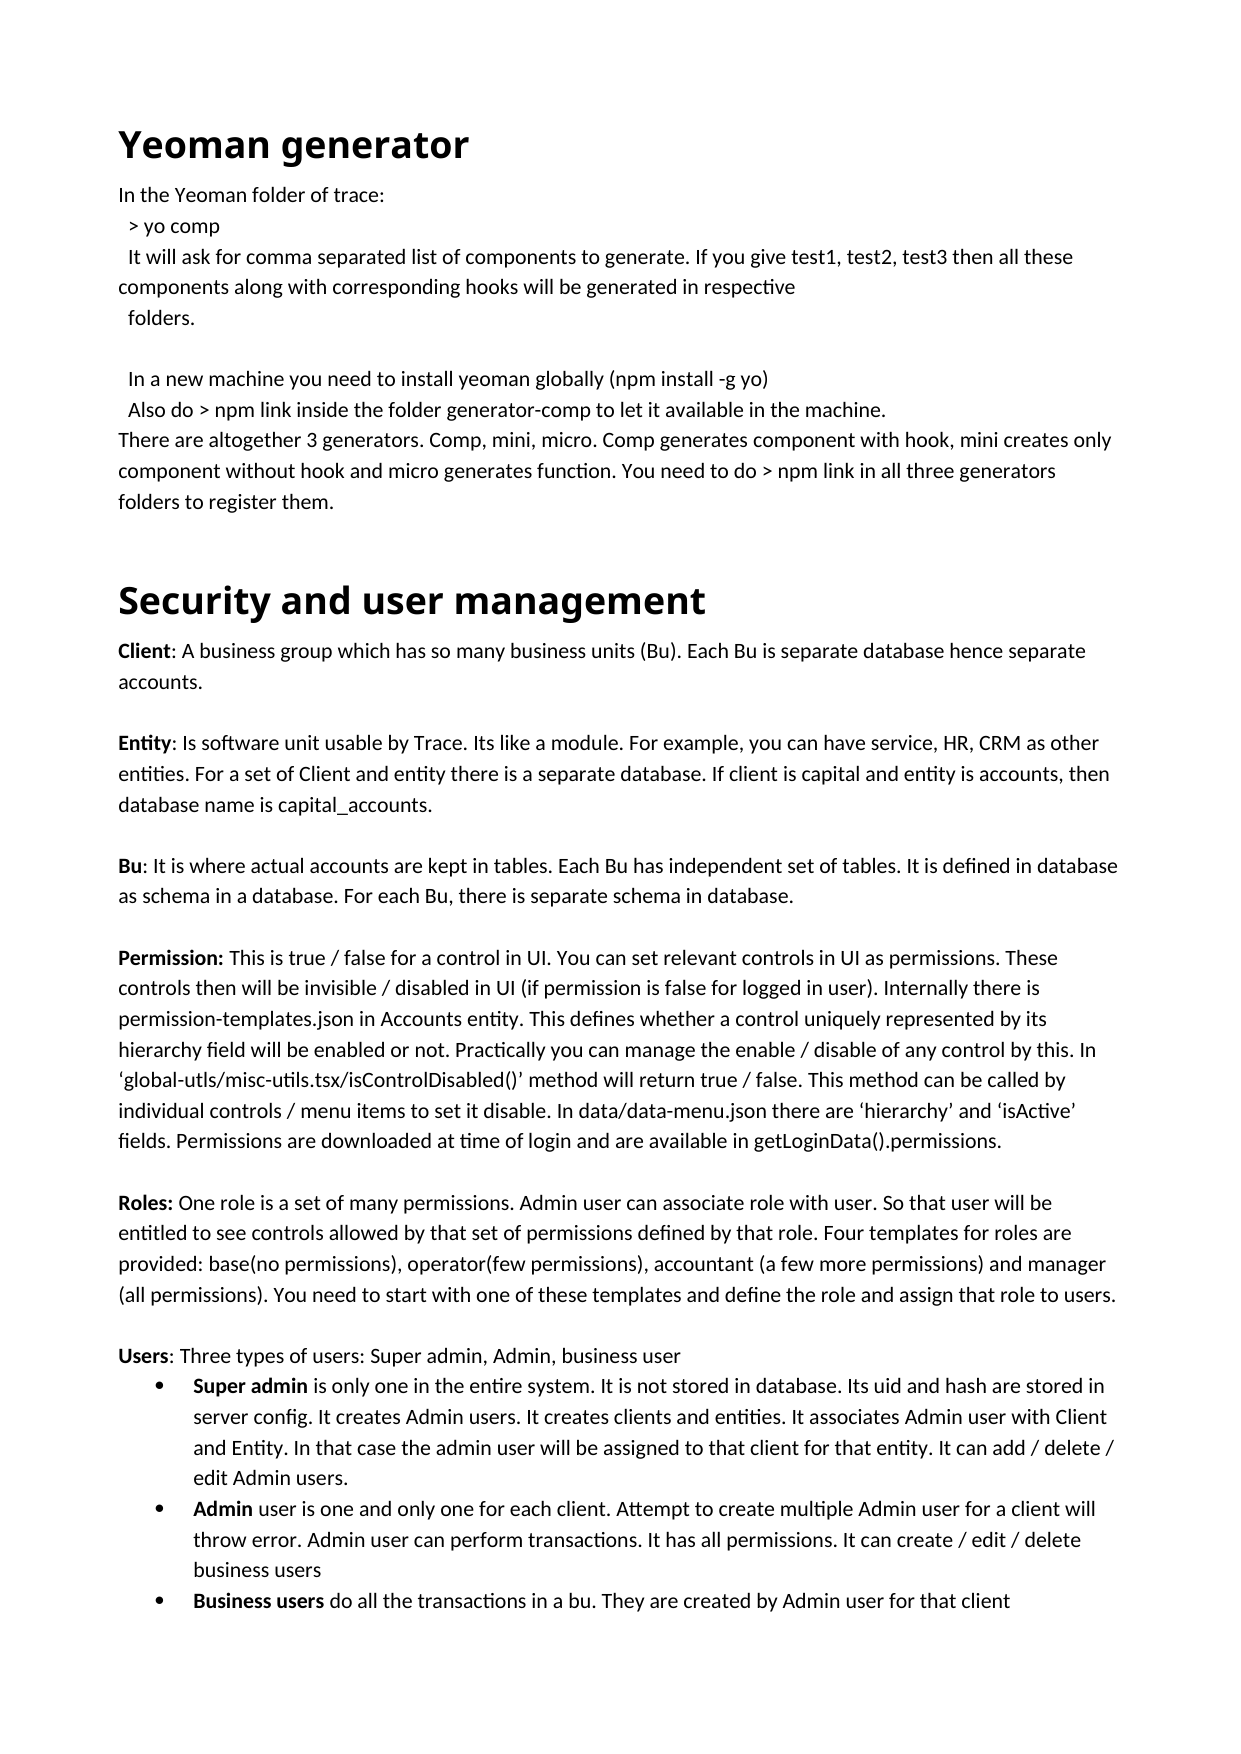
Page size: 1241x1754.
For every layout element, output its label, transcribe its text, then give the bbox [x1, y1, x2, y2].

text Client: A business group which has so many business units (Bu). Each Bu is separate database hence separate accounts. [118, 638, 1122, 695]
list Admin user is one and only one for each client. Attempt to create multiple Admin user for a client will throw error. Admin user can perform transactions. It has all permissions. It can create / edit / delete business users [156, 1495, 1122, 1583]
text In a new machine you need to install yeoman globally (npm install -g yo) [118, 365, 1122, 392]
text It will ask for comma separated list of components to generate. If you give test1, test2, test3 then all these components along with corresponding hooks will be generated in respective [118, 243, 1122, 300]
text > yo comp [118, 212, 1122, 239]
text Also do > npm link inside the folder generator-comp to let it available in the machine. [118, 396, 1122, 423]
text There are altogether 3 generators. Comp, mini, micro. Comp generates component with hook, mini creates only component without hook and micro generates function. You need to do > npm link in all three generators folders to register them. [118, 427, 1122, 514]
text Roles: One role is a set of many permissions. Admin user can associate role with user. So that user will be entitled to see controls allowed by that set of permissions defined by that role. Four templates for roles are provided: base(no permissions), operator(few permissions), accountant (a few more permissions) and manager (all permissions). You need to start with one of these templates and define the role and assign that role to users. [118, 1189, 1122, 1307]
text Permission: This is true / false for a control in UI. You can set relevant controls in UI as permissions. These controls then will be invisible / disabled in UI (if permission is false for logged in user). Internally there is permission-templates.json in Accounts entity. This defines whether a control uniquely represented by its hierarchy field will be enabled or not. Practically you can manage the enable / disable of any control by this. In ‘global-utls/misc-utils.tsx/isControlDisabled()’ method will return true / false. This method can be called by individual controls / menu items to set it disable. In data/data-menu.json there are ‘hierarchy’ and ‘isActive’ fields. Permissions are downloaded at time of login and are available in getLoginData().permissions. [118, 944, 1122, 1154]
text folders. [118, 304, 1122, 331]
text Bu: It is where actual accounts are kept in tables. Each Bu has independent set of tables. It is defined in database as schema in a database. For each Bu, there is separate schema in database. [118, 852, 1122, 909]
list Super admin is only one in the entire system. It is not stored in database. Its uid and hash are stored in server config. It creates Admin users. It creates clients and entities. It associates Admin user with Client and Entity. In that case the admin user will be assigned to that client for that entity. It can add / delete / edit Admin users. [156, 1373, 1122, 1491]
subtitle Security and user management [118, 574, 1122, 625]
text In the Yeoman folder of trace: [118, 182, 1122, 208]
text Entity: Is software unit usable by Trace. Its like a module. For example, you can have service, HR, CRM as other entities. For a set of Client and entity there is a separate database. If client is capital and entity is accounts, then database name is capital_accounts. [118, 729, 1122, 817]
list Business users do all the transactions in a bu. They are created by Admin user for that client [156, 1587, 1122, 1614]
subtitle Yeoman generator [118, 118, 1122, 169]
text Users: Three types of users: Super admin, Admin, business user [118, 1342, 1122, 1369]
